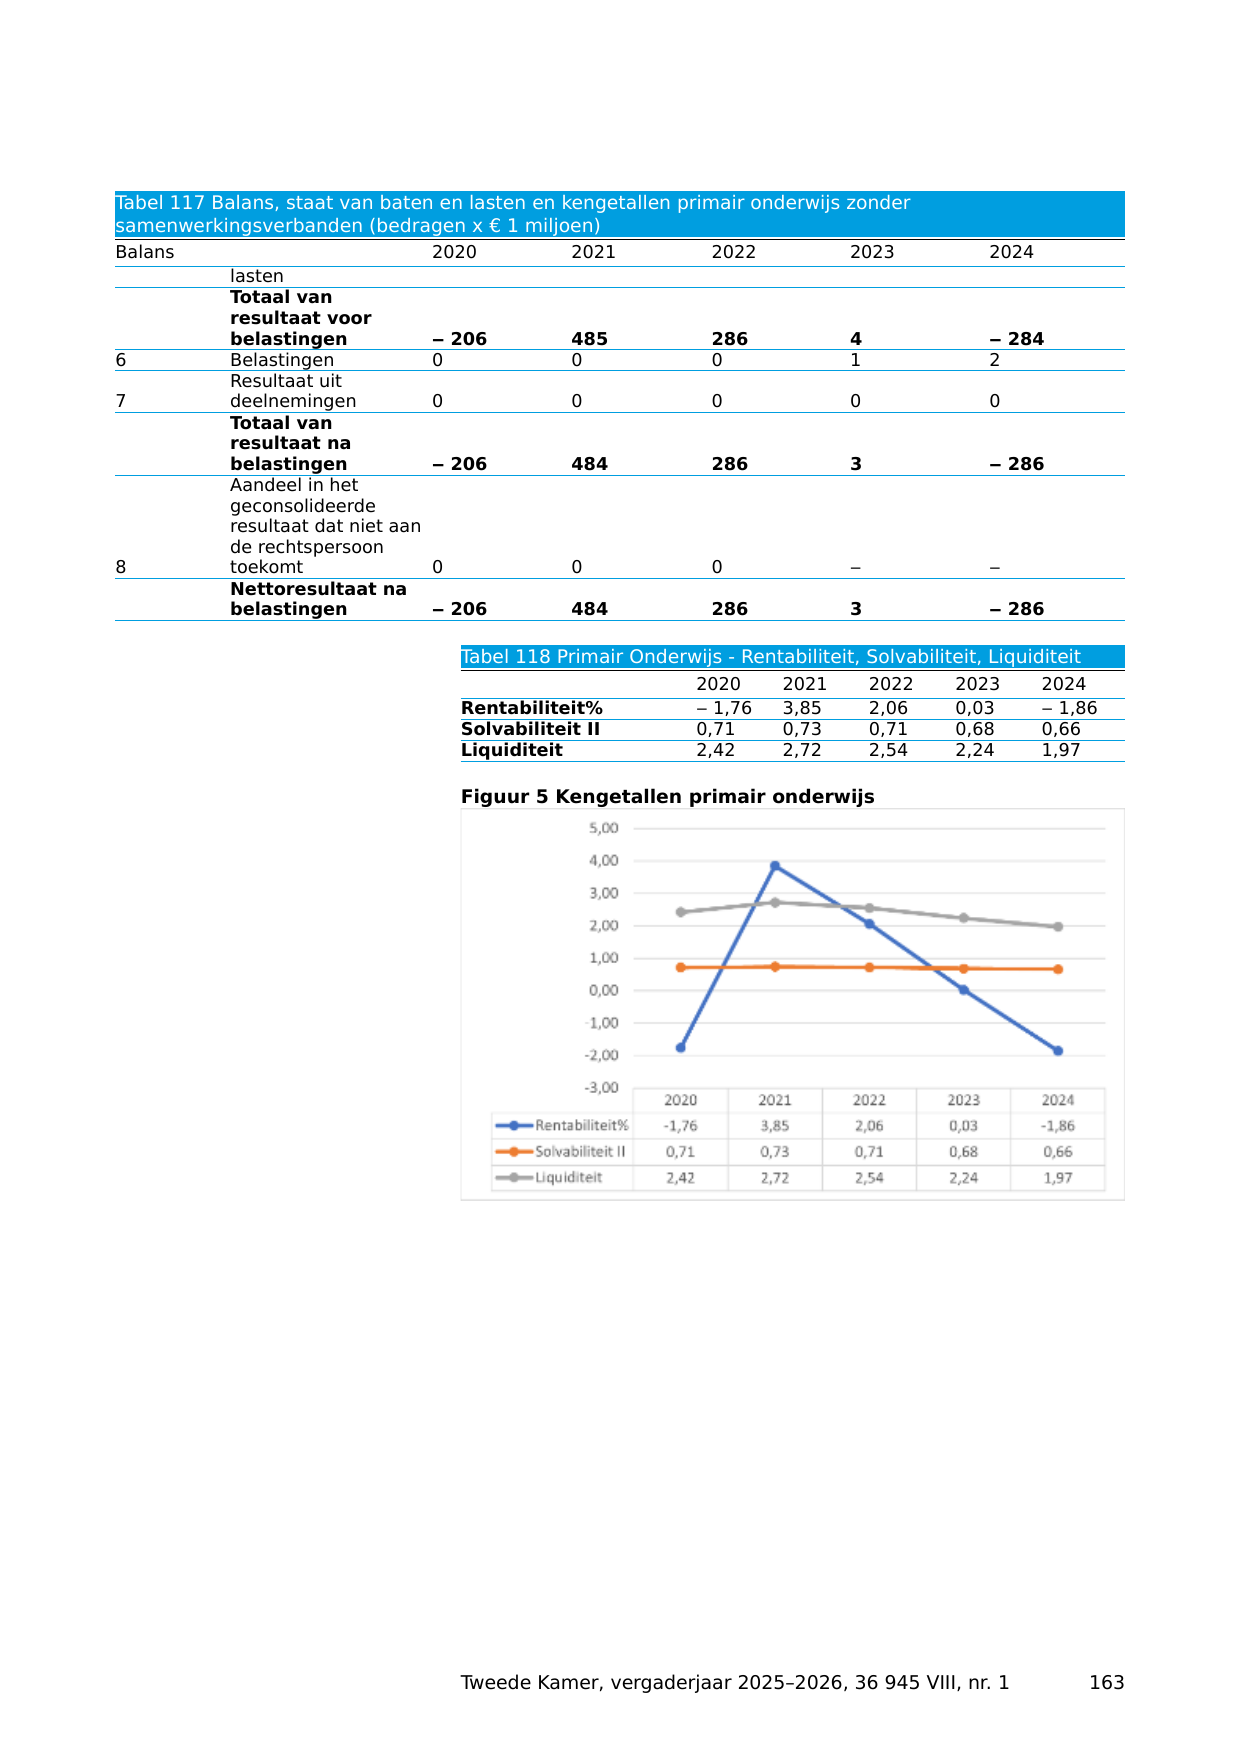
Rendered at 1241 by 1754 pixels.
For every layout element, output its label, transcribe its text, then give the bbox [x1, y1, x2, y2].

table_cell 2024 [1039, 671, 1125, 697]
table_cell ‒ 1,86 [1039, 699, 1125, 718]
table_cell Totaal van resultaat voor belastingen [227, 288, 429, 349]
table_cell ‒ 286 [986, 413, 1125, 474]
table_cell 2024 [986, 240, 1125, 266]
table_cell 0,71 [693, 720, 779, 740]
table_cell Balans [115, 240, 227, 266]
table_cell ‒ [986, 476, 1125, 578]
table_cell 3,85 [780, 699, 866, 718]
table_cell 2022 [866, 671, 952, 697]
table_cell ‒ 206 [429, 288, 568, 349]
table_cell 0,73 [780, 720, 866, 740]
table_cell 0,66 [1039, 720, 1125, 740]
table_cell 4 [847, 288, 986, 349]
table_cell 2,42 [693, 741, 779, 761]
table_cell Belastingen [227, 350, 429, 370]
table_cell [115, 413, 227, 474]
table_cell 0 [709, 350, 847, 370]
table_cell [568, 267, 708, 287]
table_cell 0 [568, 476, 708, 578]
table_cell 6 [115, 350, 227, 370]
table_cell 2,72 [780, 741, 866, 761]
table_cell ‒ [847, 476, 986, 578]
table_cell Aandeel in het geconsolideerde resultaat dat niet aan de rechtspersoon toekomt [227, 476, 429, 578]
table_cell [847, 267, 986, 287]
table_cell 286 [709, 579, 847, 620]
table_cell lasten [227, 267, 429, 287]
table_cell 286 [709, 413, 847, 474]
table_cell 0 [986, 371, 1125, 412]
table_cell 2023 [952, 671, 1038, 697]
table_cell ‒ 286 [986, 579, 1125, 620]
table_cell 2023 [847, 240, 986, 266]
table_cell ‒ 284 [986, 288, 1125, 349]
table_cell 2,24 [952, 741, 1038, 761]
table_cell 484 [568, 413, 708, 474]
table_cell 0,03 [952, 699, 1038, 718]
table_cell 286 [709, 288, 847, 349]
table_cell 2,54 [866, 741, 952, 761]
table_cell Rentabiliteit% [461, 699, 693, 718]
table_cell [986, 267, 1125, 287]
table_cell 484 [568, 579, 708, 620]
table_cell Liquiditeit [461, 741, 693, 761]
table_cell [115, 288, 227, 349]
table_cell 0,71 [866, 720, 952, 740]
table_cell 0 [568, 350, 708, 370]
table_cell Nettoresultaat na belastingen [227, 579, 429, 620]
table_cell 0 [429, 350, 568, 370]
table_cell 2022 [709, 240, 847, 266]
table_cell 485 [568, 288, 708, 349]
table_cell 0 [568, 371, 708, 412]
table_cell [429, 267, 568, 287]
table_cell 8 [115, 476, 227, 578]
table_cell 0 [429, 371, 568, 412]
table_cell 2 [986, 350, 1125, 370]
table_cell 2021 [568, 240, 708, 266]
table_cell 0 [429, 476, 568, 578]
table_cell Resultaat uit deelnemingen [227, 371, 429, 412]
table_cell 7 [115, 371, 227, 412]
table_cell 0 [847, 371, 986, 412]
table_cell ‒ 206 [429, 413, 568, 474]
table_cell 3 [847, 413, 986, 474]
table_cell ‒ 206 [429, 579, 568, 620]
title Figuur 5 Kengetallen primair onderwijs [461, 786, 1125, 808]
table_cell [709, 267, 847, 287]
table_cell [115, 579, 227, 620]
table_cell 2021 [780, 671, 866, 697]
table_cell 0,68 [952, 720, 1038, 740]
table_cell [227, 240, 429, 266]
table_cell Solvabiliteit II [461, 720, 693, 740]
table_cell Totaal van resultaat na belastingen [227, 413, 429, 474]
table_cell 2020 [429, 240, 568, 266]
table_cell 0 [709, 371, 847, 412]
table_cell [461, 671, 693, 697]
table_cell 2020 [693, 671, 779, 697]
table_cell [115, 267, 227, 287]
table_cell 1 [847, 350, 986, 370]
table_cell 3 [847, 579, 986, 620]
table_cell ‒ 1,76 [693, 699, 779, 718]
table_cell 2,06 [866, 699, 952, 718]
table_cell 0 [709, 476, 847, 578]
table_cell 1,97 [1039, 741, 1125, 761]
